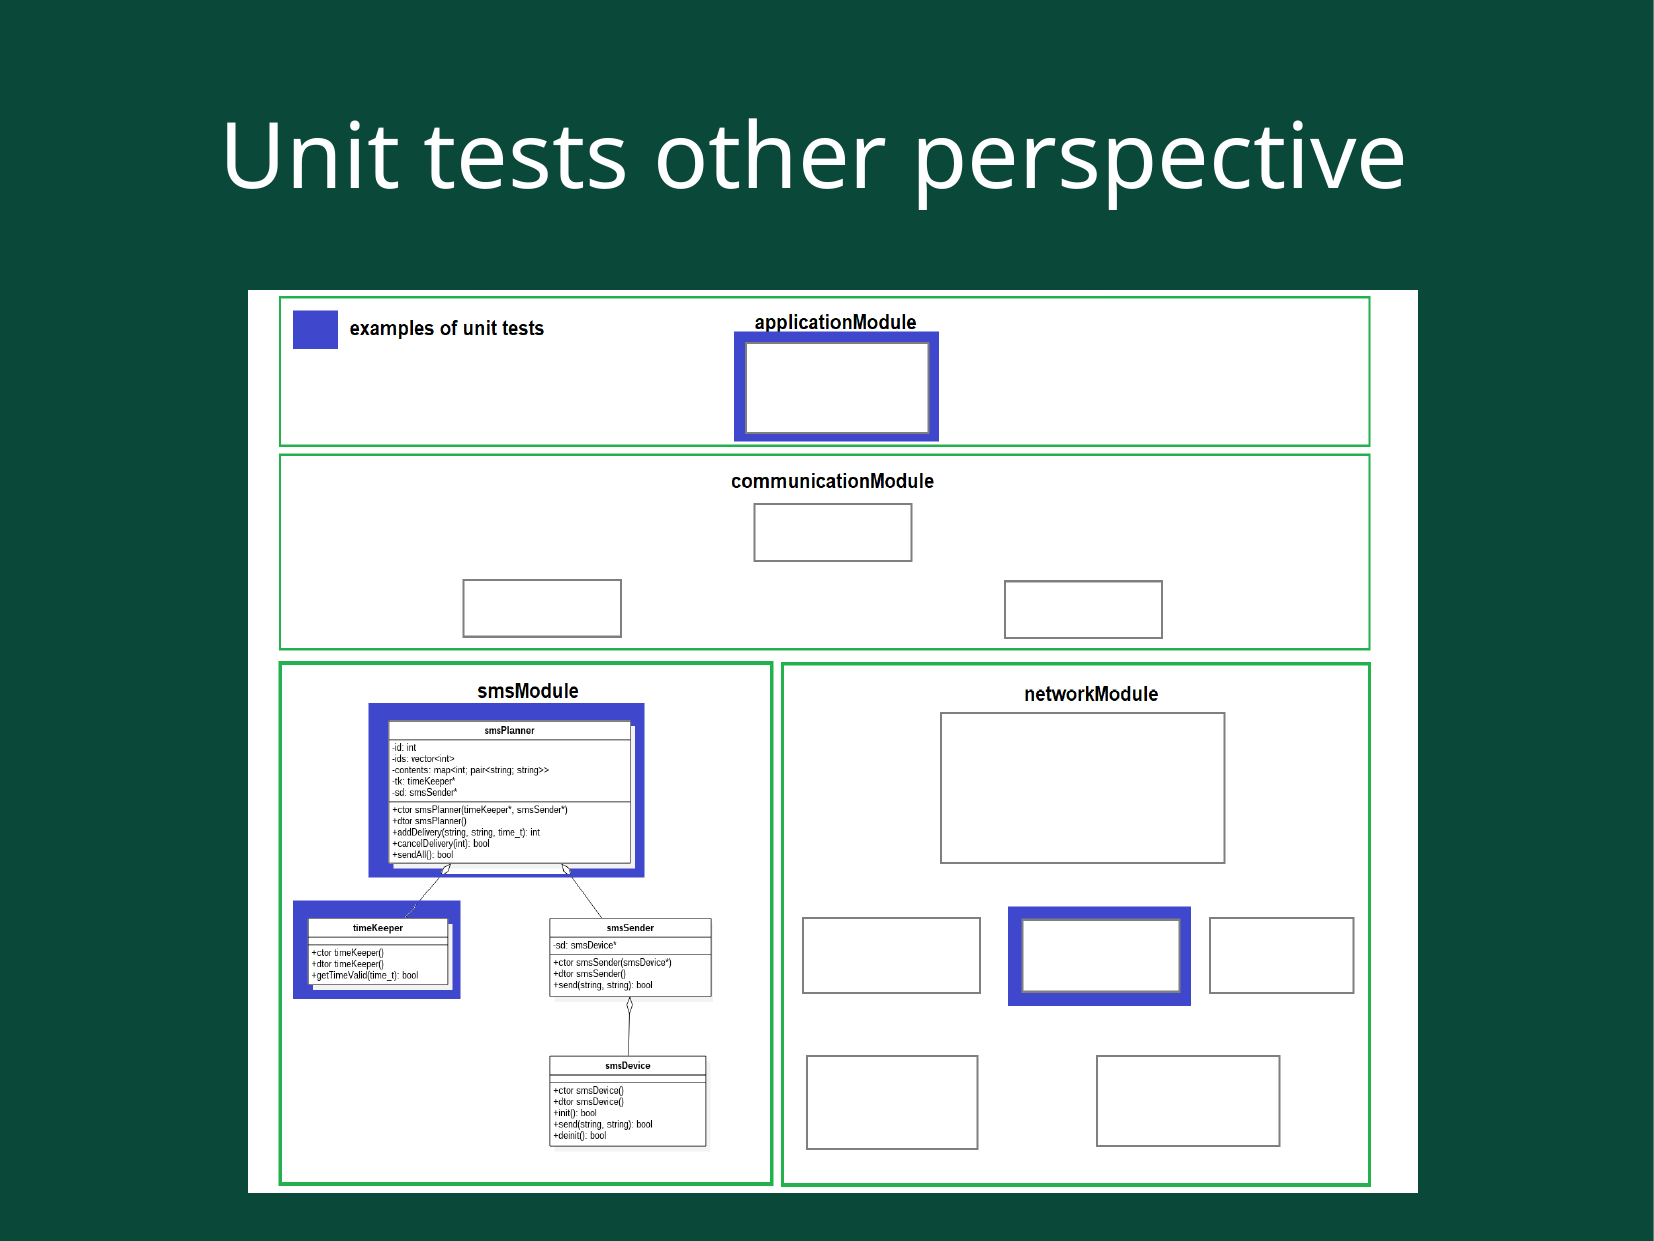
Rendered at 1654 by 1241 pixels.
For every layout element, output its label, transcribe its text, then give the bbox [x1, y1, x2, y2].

title Unit tests other perspective [82, 49, 1571, 257]
picture [0, 0, 1654, 1241]
